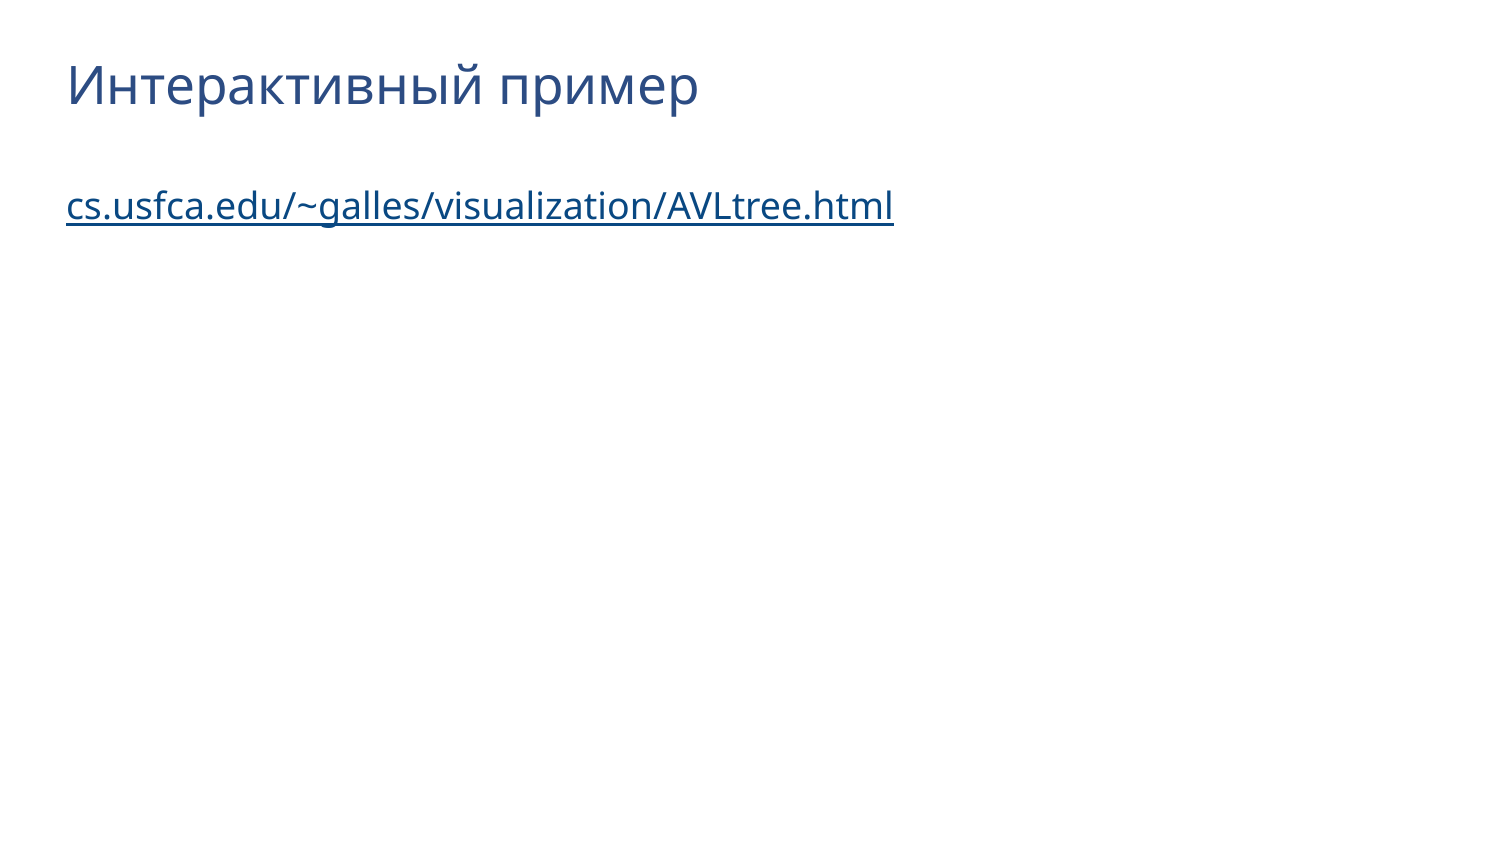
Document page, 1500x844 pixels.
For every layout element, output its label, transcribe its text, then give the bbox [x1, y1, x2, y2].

list cs.usfca.edu/~galles/visualization/AVLtree.html [51, 159, 1449, 815]
title Интерактивный пример [51, 36, 1449, 131]
